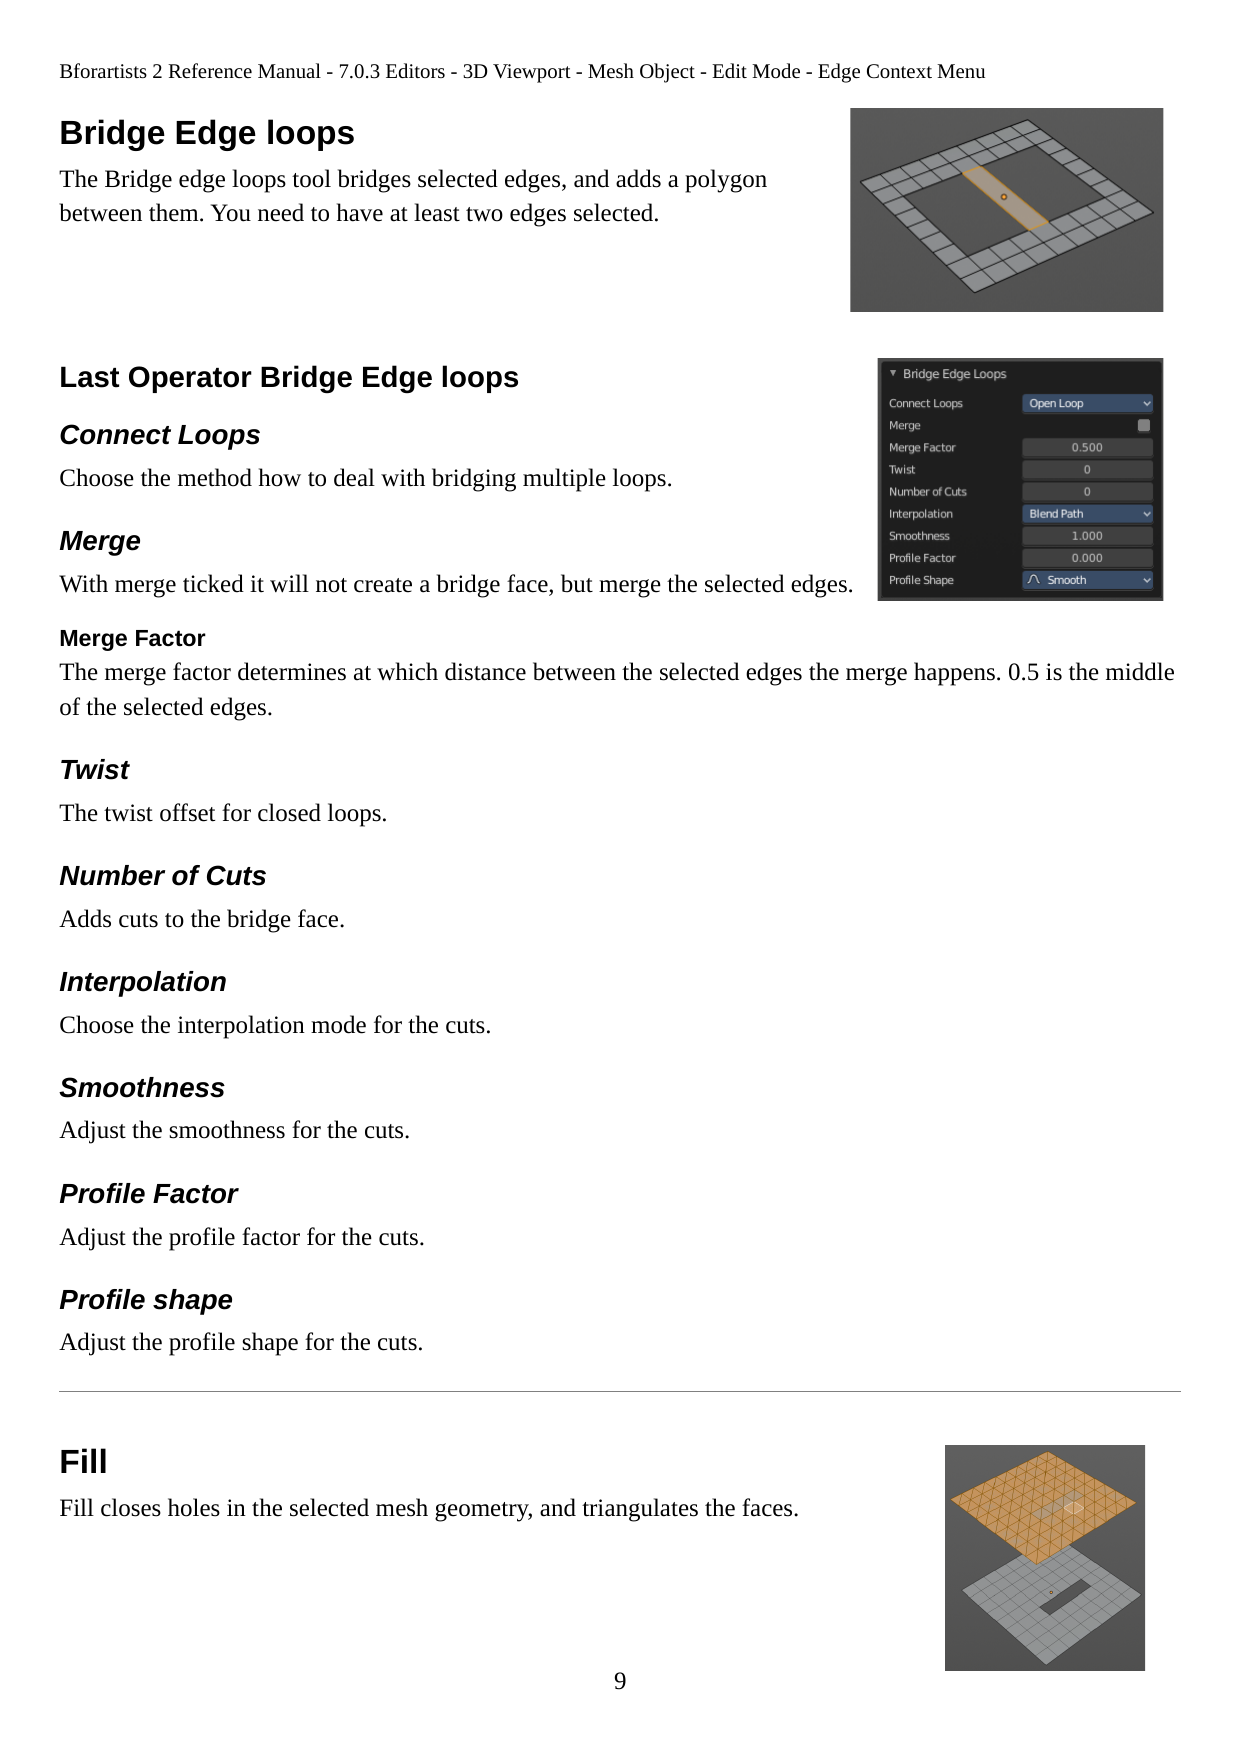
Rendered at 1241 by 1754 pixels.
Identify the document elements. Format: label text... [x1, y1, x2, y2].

text The Bridge edge loops tool bridges selected edges, and adds a polygon between them. You need to have at least two edges selected. [59, 164, 850, 227]
text Adjust the profile factor for the cuts. [59, 1222, 1181, 1250]
text Fill closes holes in the selected mesh geometry, and triangulates the faces. [59, 1493, 945, 1521]
subtitle Bridge Edge loops [59, 113, 850, 151]
picture [850, 108, 1164, 312]
text Adds cuts to the bridge face. [59, 904, 1181, 932]
subtitle Fill [59, 1442, 1181, 1480]
text Adjust the profile shape for the cuts. [59, 1327, 1181, 1356]
subtitle Profile Factor [59, 1177, 1181, 1209]
subtitle Interpolation [59, 965, 1181, 997]
subtitle Profile shape [59, 1283, 1181, 1315]
text Choose the interpolation mode for the cuts. [59, 1010, 1181, 1038]
subtitle [1164, 113, 1181, 151]
subtitle Twist [59, 753, 1181, 785]
subtitle Connect Loops [59, 419, 877, 451]
text The twist offset for closed loops. [59, 798, 1181, 827]
subtitle Last Operator Bridge Edge loops [59, 360, 877, 394]
text Adjust the smoothness for the cuts. [59, 1116, 1181, 1144]
text With merge ticked it will not create a bridge face, but merge the selected edges. [59, 569, 877, 598]
subtitle [1164, 419, 1181, 451]
text Choose the method how to deal with bridging multiple loops. [59, 463, 877, 492]
text The merge factor determines at which distance between the selected edges the merge happens. 0.5 is the middle of the selected edges. [59, 657, 1181, 721]
picture [877, 358, 1164, 601]
subtitle Number of Cuts [59, 859, 1181, 891]
subtitle Smoothness [59, 1071, 1181, 1103]
picture [945, 1445, 1146, 1671]
subtitle Merge [59, 525, 877, 557]
subtitle Merge Factor [59, 624, 1181, 651]
subtitle [1164, 525, 1181, 557]
